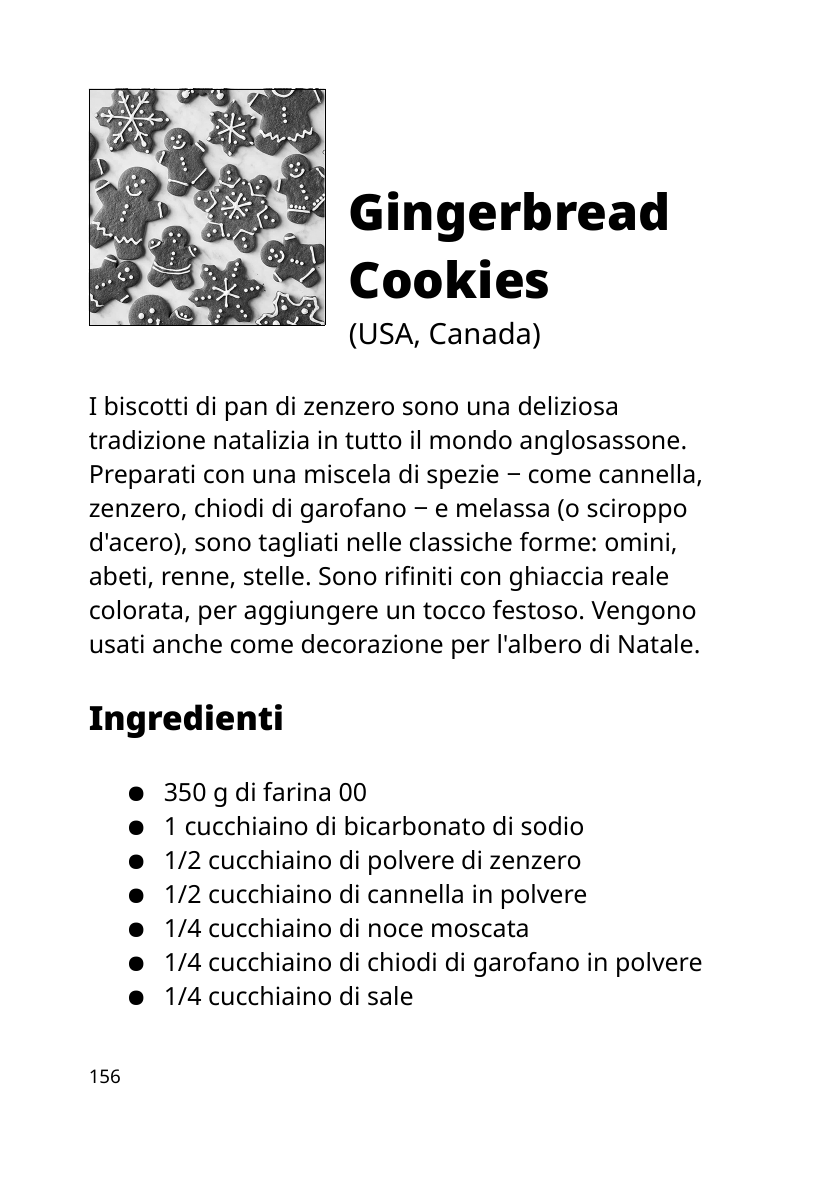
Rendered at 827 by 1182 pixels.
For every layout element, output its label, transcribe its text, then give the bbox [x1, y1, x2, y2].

list 1 cucchiaino di bicarbonato di sodio [126, 808, 738, 843]
list 1/2 cucchiaino di polvere di zenzero [126, 843, 738, 877]
list 1/4 cucchiaino di sale [126, 979, 738, 1013]
list 1/4 cucchiaino di chiodi di garofano in polvere [126, 945, 738, 979]
text Gingerbread Cookies [326, 177, 738, 313]
list 1/2 cucchiaino di cannella in polvere [126, 877, 738, 911]
text (USA, Canada) [88, 313, 738, 353]
picture [90, 90, 325, 325]
text Ingredienti [88, 695, 732, 740]
list 350 g di farina 00 [126, 774, 738, 808]
text I biscotti di pan di zenzero sono una deliziosa tradizione natalizia in tutto il mondo anglosassone. Preparati con una miscela di spezie ‒ come cannella, zenzero, chiodi di garofano ‒ e melassa (o sciroppo d'acero), sono tagliati nelle classiche forme: omini, abeti, renne, stelle. Sono rifiniti con ghiaccia reale colorata, per aggiungere un tocco festoso. Vengono usati anche come decorazione per l'albero di Natale. [88, 388, 709, 661]
list 1/4 cucchiaino di noce moscata [126, 911, 738, 945]
